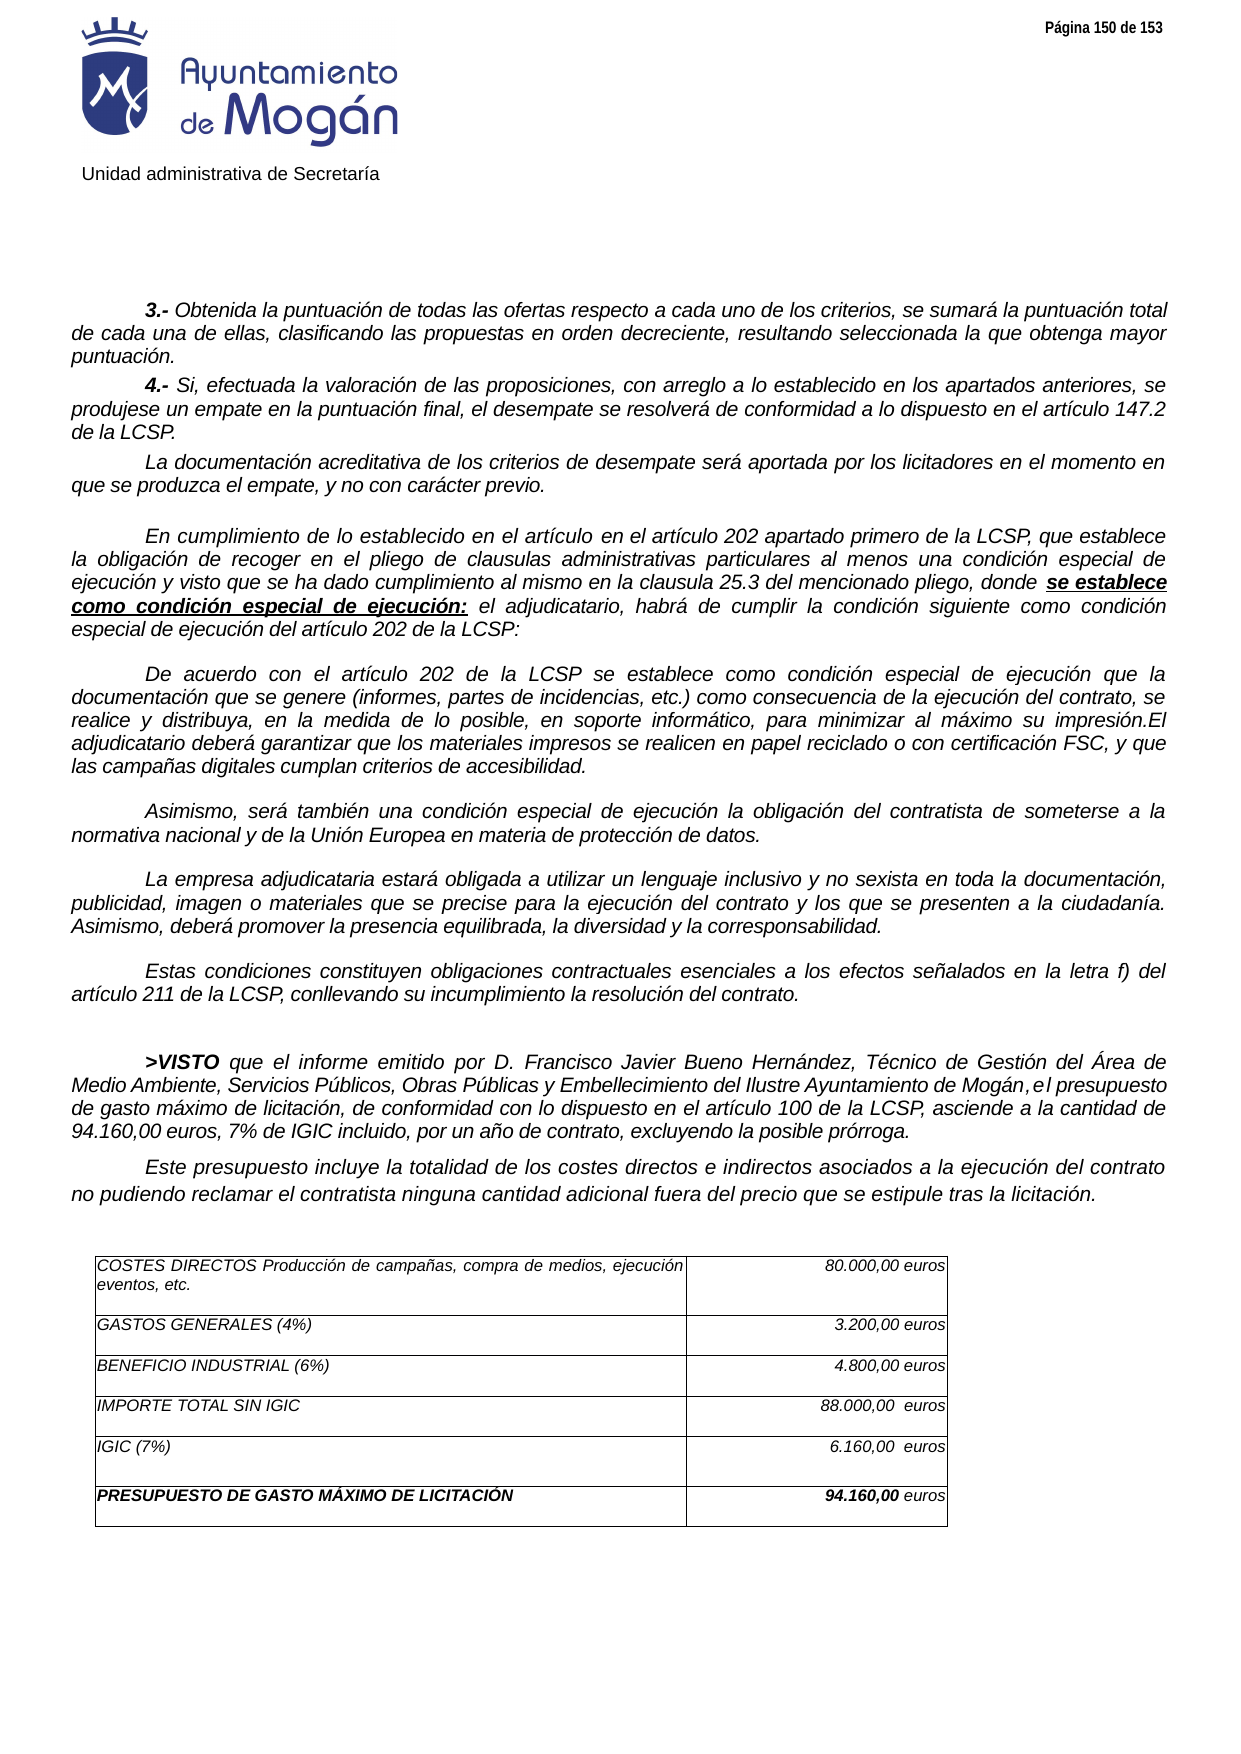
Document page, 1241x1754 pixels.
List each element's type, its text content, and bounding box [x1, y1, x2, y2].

table_cell BENEFICIO INDUSTRIAL (6%) [96, 1356, 686, 1396]
table_cell 88.000,00 euros [687, 1397, 947, 1436]
text De acuerdo con el artículo 202 de la LCSP se establece como condición especial de ejecución que la documentación que se genere (informes, partes de incidencias, etc.) como consecuencia de la ejecución del contrato, se realice y distribuya, en la medida de lo posible, en soporte informático, para minimizar al máximo su impresión.El adjudicatario deberá garantizar que los materiales impresos se realicen en papel reciclado o con certificación FSC, y que las campañas digitales cumplan criterios de accesibilidad. [71, 662, 1169, 778]
table_cell GASTOS GENERALES (4%) [96, 1316, 686, 1355]
text >VISTO que el informe emitido por D. Francisco Javier Bueno Hernández, Técnico de Gestión del Área de Medio Ambiente, Servicios Públicos, Obras Públicas y Embellecimiento del Ilustre Ayuntamiento de Mogán,el presupuesto de gasto máximo de licitación, de conformidad con lo dispuesto en el artículo 100 de la LCSP, asciende a la cantidad de 94.160,00 euros, 7% de IGIC incluido, por un año de contrato, excluyendo la posible prórroga. [71, 1050, 1169, 1143]
table_cell PRESUPUESTO DE GASTO MÁXIMO DE LICITACIÓN [96, 1487, 686, 1526]
table_cell 4.800,00 euros [687, 1356, 947, 1396]
text Asimismo, será también una condición especial de ejecución la obligación del contratista de someterse a la normativa nacional y de la Unión Europea en materia de protección de datos. [71, 800, 1169, 846]
text 3.- Obtenida la puntuación de todas las ofertas respecto a cada uno de los criterios, se sumará la puntuación total de cada una de ellas, clasificando las propuestas en orden decreciente, resultando seleccionada la que obtenga mayor puntuación. [71, 298, 1169, 368]
text Este presupuesto incluye la totalidad de los costes directos e indirectos asociados a la ejecución del contrato no pudiendo reclamar el contratista ninguna cantidad adicional fuera del precio que se estipule tras la licitación. [71, 1156, 1169, 1206]
table_cell 3.200,00 euros [687, 1316, 947, 1355]
table_cell 94.160,00 euros [687, 1487, 947, 1526]
text La documentación acreditativa de los criterios de desempate será aportada por los licitadores en el momento en que se produzca el empate, y no con carácter previo. [71, 450, 1169, 497]
text 4.- Si, efectuada la valoración de las proposiciones, con arreglo a lo establecido en los apartados anteriores, se produjese un empate en la puntuación final, el desempate se resolverá de conformidad a lo dispuesto en el artículo 147.2 de la LCSP. [71, 374, 1169, 444]
text Estas condiciones constituyen obligaciones contractuales esenciales a los efectos señalados en la letra f) del artículo 211 de la LCSP, conllevando su incumplimiento la resolución del contrato. [71, 959, 1169, 1006]
table_header 80.000,00 euros [687, 1257, 947, 1315]
table_header COSTES DIRECTOS Producción de campañas, compra de medios, ejecución eventos, etc. [96, 1257, 686, 1315]
text La empresa adjudicataria estará obligada a utilizar un lenguaje inclusivo y no sexista en toda la documentación, publicidad, imagen o materiales que se precise para la ejecución del contrato y los que se presenten a la ciudadanía. Asimismo, deberá promover la presencia equilibrada, la diversidad y la corresponsabilidad. [71, 868, 1169, 938]
text En cumplimiento de lo establecido en el artículo en el artículo 202 apartado primero de la LCSP, que establece la obligación de recoger en el pliego de clausulas administrativas particulares al menos una condición especial de ejecución y visto que se ha dado cumplimiento al mismo en la clausula 25.3 del mencionado pliego, donde se establece como condición especial de ejecución: el adjudicatario, habrá de cumplir la condición siguiente como condición especial de ejecución del artículo 202 de la LCSP: [71, 524, 1169, 641]
picture [81, 17, 398, 153]
table_cell 6.160,00 euros [687, 1437, 947, 1486]
table_cell IGIC (7%) [96, 1437, 686, 1486]
table_cell IMPORTE TOTAL SIN IGIC [96, 1397, 686, 1436]
